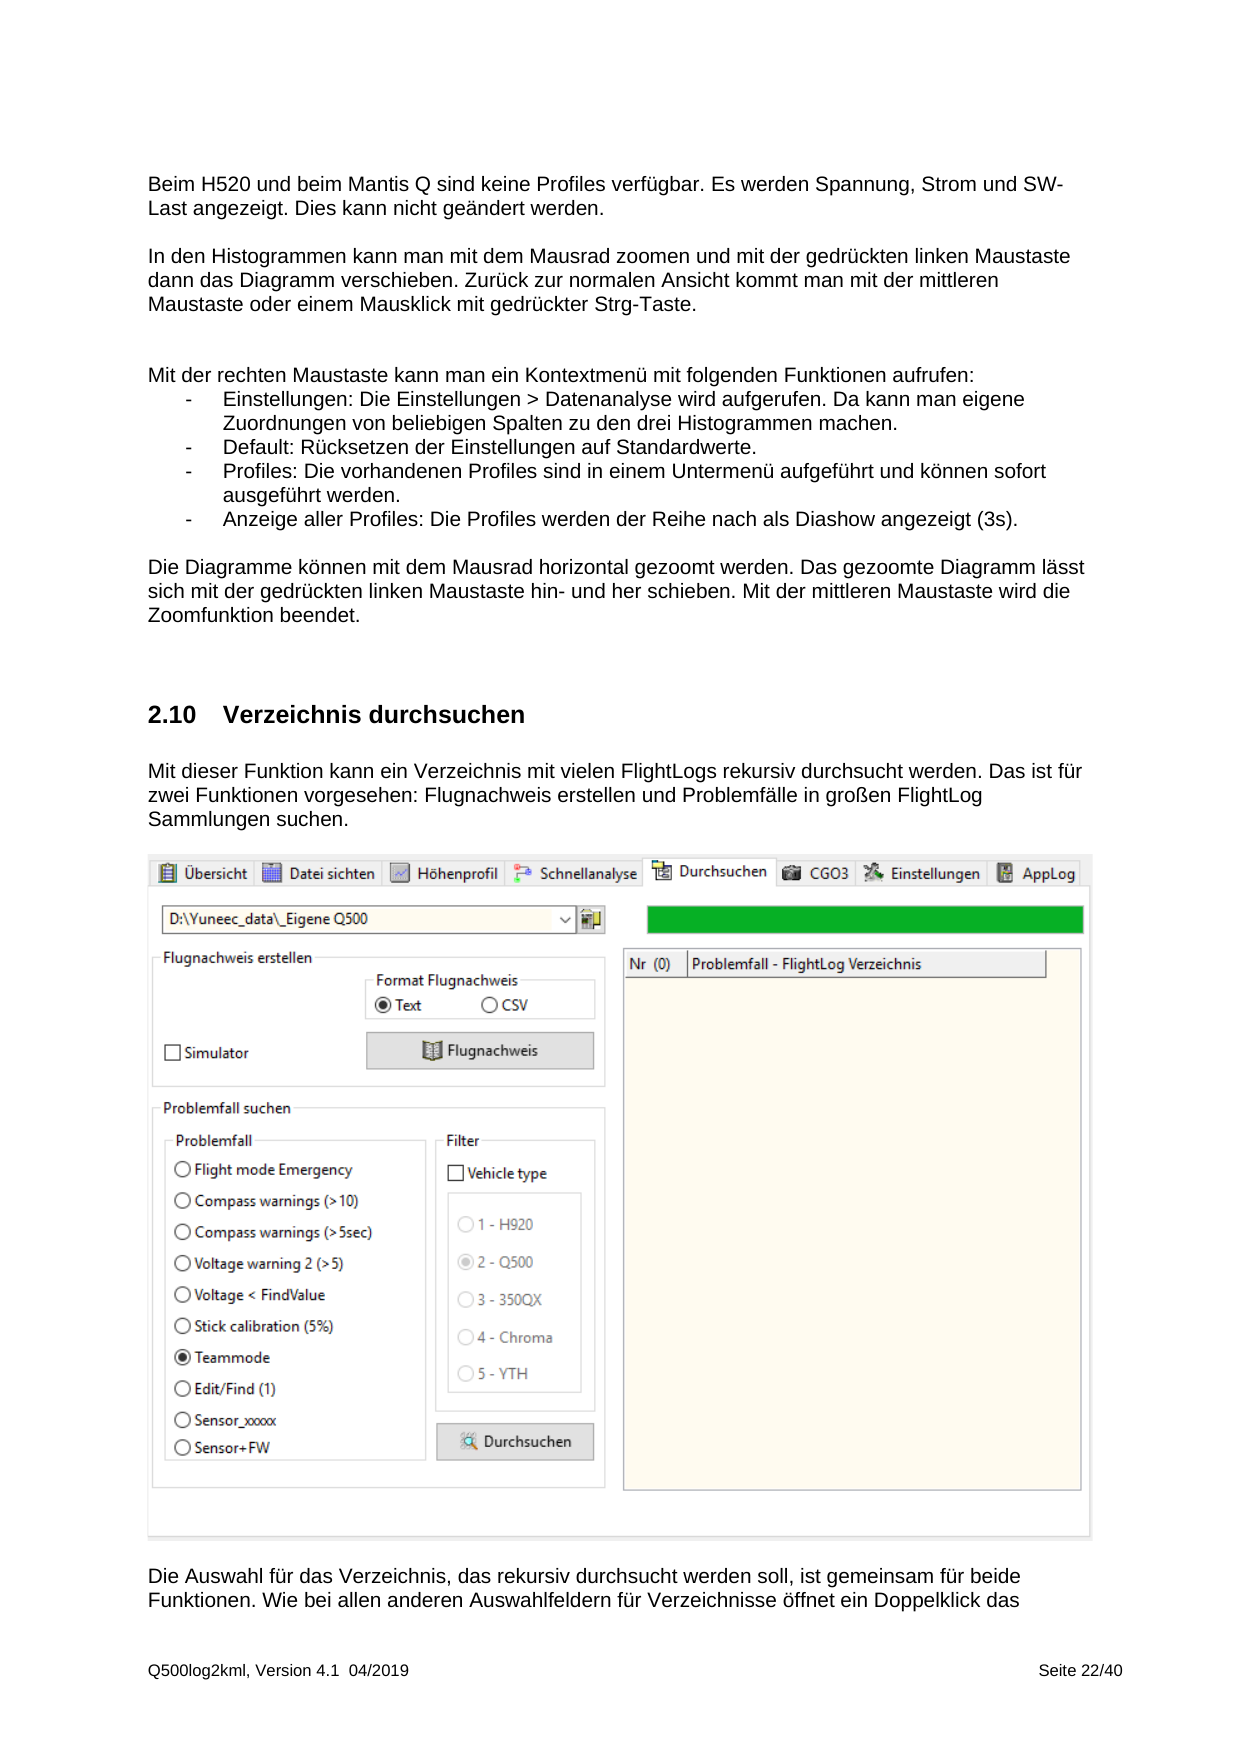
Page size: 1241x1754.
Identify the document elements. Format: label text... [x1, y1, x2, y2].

text Mit der rechten Maustaste kann man ein Kontextmenü mit folgenden Funktionen aufrufen: [148, 363, 1093, 387]
text Beim H520 und beim Mantis Q sind keine Profiles verfügbar. Es werden Spannung, Strom und SW-Last angezeigt. Dies kann nicht geändert werden. [148, 172, 1093, 219]
picture [147, 854, 1093, 1541]
list Profiles: Die vorhandenen Profiles sind in einem Untermenü aufgeführt und können sofort ausgeführt werden. [185, 459, 1093, 507]
list Anzeige aller Profiles: Die Profiles werden der Reihe nach als Diashow angezeigt (3s). [185, 507, 1093, 531]
subtitle Verzeichnis durchsuchen [148, 700, 1093, 728]
text Die Auswahl für das Verzeichnis, das rekursiv durchsucht werden soll, ist gemeinsam für beide Funktionen. Wie bei allen anderen Auswahlfeldern für Verzeichnisse öffnet ein Doppelklick das [148, 1564, 1093, 1612]
list Default: Rücksetzen der Einstellungen auf Standardwerte. [185, 435, 1093, 459]
text In den Histogrammen kann man mit dem Mausrad zoomen und mit der gedrückten linken Maustaste dann das Diagramm verschieben. Zurück zur normalen Ansicht kommt man mit der mittleren Maustaste oder einem Mausklick mit gedrückter Strg-Taste. [148, 243, 1093, 315]
text Mit dieser Funktion kann ein Verzeichnis mit vielen FlightLogs rekursiv durchsucht werden. Das ist für zwei Funktionen vorgesehen: Flugnachweis erstellen und Problemfälle in großen FlightLog Sammlungen suchen. [148, 759, 1093, 831]
text Die Diagramme können mit dem Mausrad horizontal gezoomt werden. Das gezoomte Diagramm lässt sich mit der gedrückten linken Maustaste hin- und her schieben. Mit der mittleren Maustaste wird die Zoomfunktion beendet. [148, 555, 1093, 627]
list Einstellungen: Die Einstellungen > Datenanalyse wird aufgerufen. Da kann man eigene Zuordnungen von beliebigen Spalten zu den drei Histogrammen machen. [185, 387, 1093, 435]
